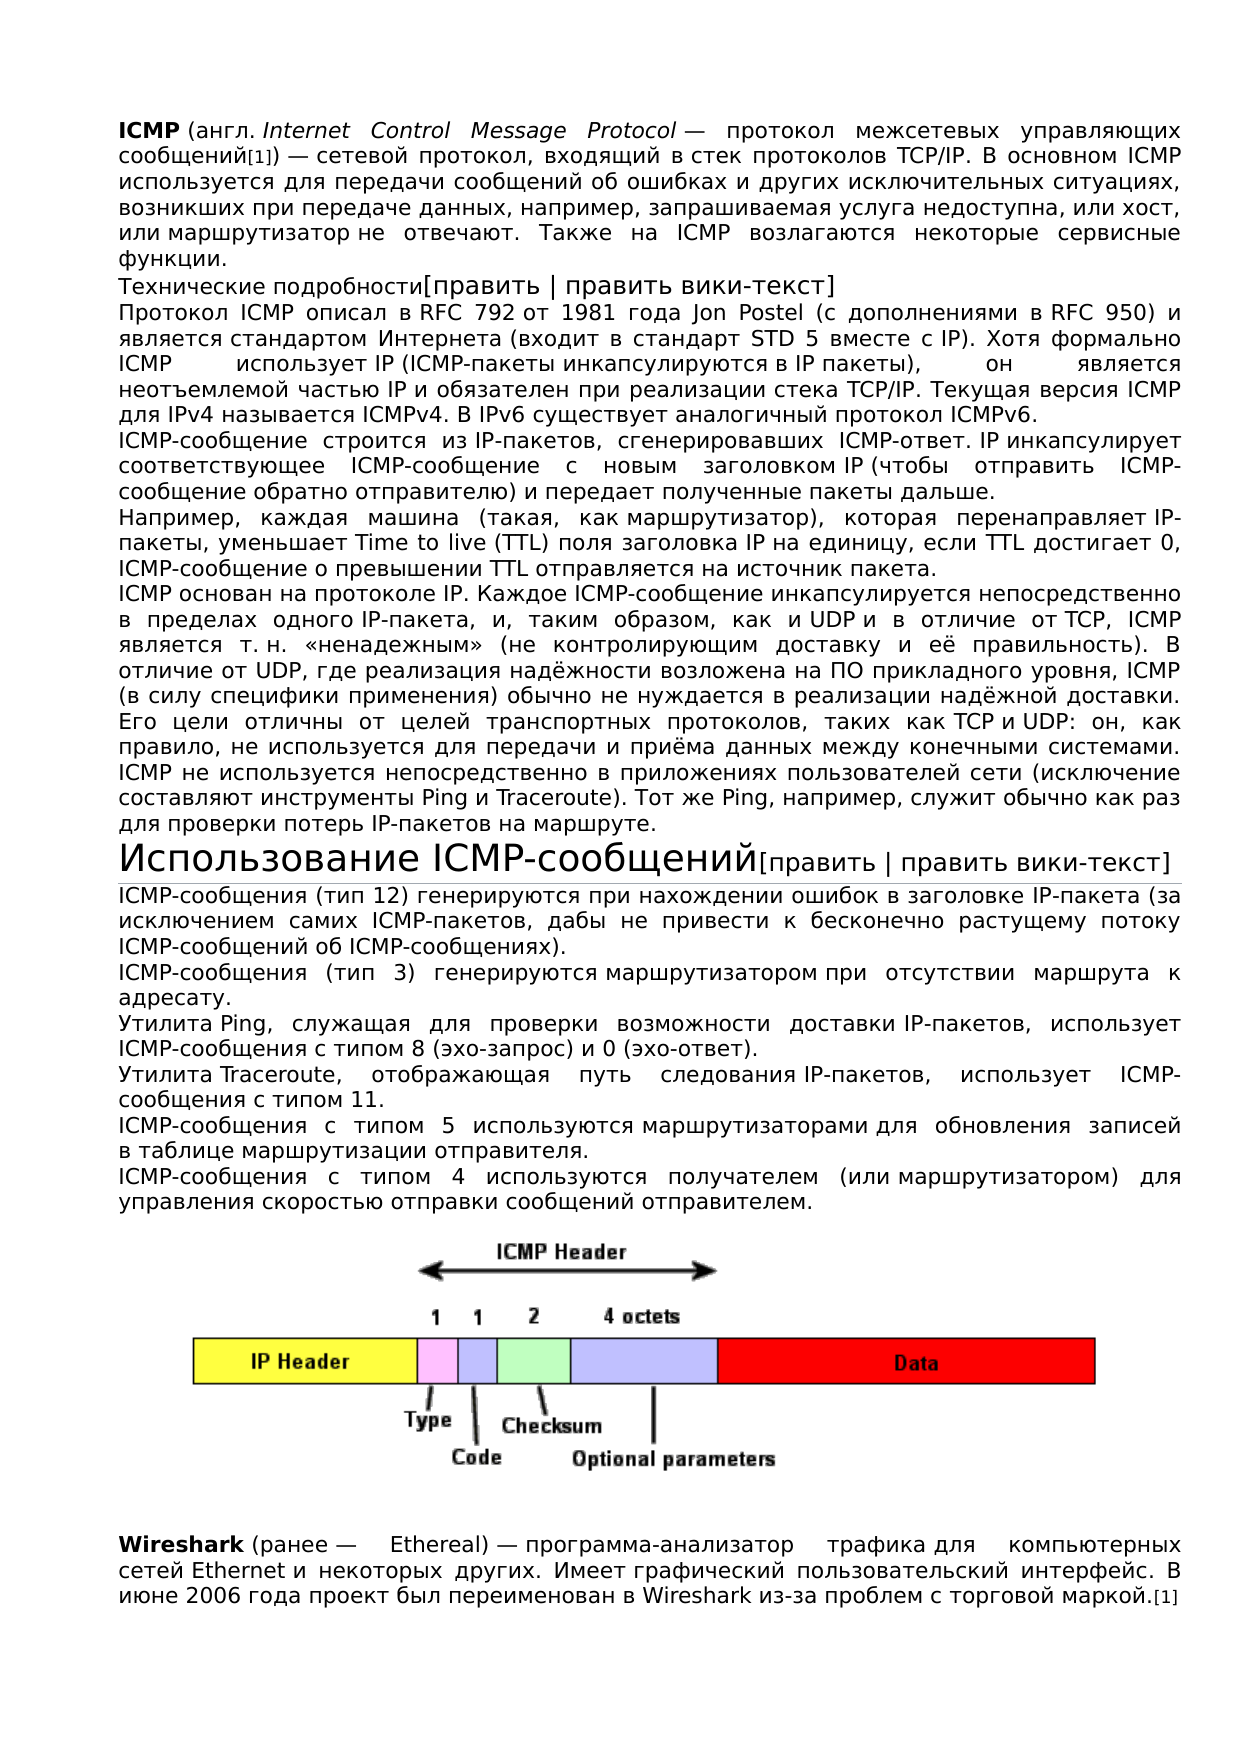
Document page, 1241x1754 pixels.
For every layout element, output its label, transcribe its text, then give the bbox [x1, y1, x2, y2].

subtitle Использование ICMP-сообщений[править | править вики-текст] [118, 836, 1182, 883]
text Протокол ICMP описал в RFC 792 от 1981 года Jon Postel (с дополнениями в RFC 950) и является стандартом Интернета (входит в стандарт STD 5 вместе с IP). Хотя формально ICMP использует IP (ICMP-пакеты инкапсулируются в IP пакеты), он является неотъемлемой частью IP и обязателен при реализации стека TCP/IP. Текущая версия ICMP для IPv4 называется ICMPv4. В IPv6 существует аналогичный протокол ICMPv6. [118, 300, 1182, 428]
text Wireshark (ранее — Ethereal) — программа-анализатор трафика для компьютерных сетей Ethernet и некоторых других. Имеет графический пользовательский интерфейс. В июне 2006 года проект был переименован в Wireshark из-за проблем с торговой маркой.[1] [118, 1532, 1182, 1609]
text ICMP-сообщения с типом 5 используются маршрутизаторами для обновления записей в таблице маршрутизации отправителя. [118, 1113, 1182, 1164]
subtitle Технические подробности[править | править вики-текст] [118, 271, 1182, 300]
text ICMP (англ. Internet Control Message Protocol — протокол межсетевых управляющих сообщений[1]) — сетевой протокол, входящий в стек протоколов TCP/IP. В основном ICMP используется для передачи сообщений об ошибках и других исключительных ситуациях, возникших при передаче данных, например, запрашиваемая услуга недоступна, или хост, или маршрутизатор не отвечают. Также на ICMP возлагаются некоторые сервисные функции. [118, 118, 1182, 271]
text Например, каждая машина (такая, как маршрутизатор), которая перенаправляет IP-пакеты, уменьшает Time to live (TTL) поля заголовка IP на единицу, если TTL достигает 0, ICMP-сообщение о превышении TTL отправляется на источник пакета. [118, 504, 1182, 581]
text ICMP-сообщения (тип 3) генерируются маршрутизатором при отсутствии маршрута к адресату. [118, 959, 1182, 1011]
text Утилита Ping, служащая для проверки возможности доставки IP-пакетов, использует ICMP-сообщения с типом 8 (эхо-запрос) и 0 (эхо-ответ). [118, 1011, 1182, 1062]
text ICMP-сообщения (тип 12) генерируются при нахождении ошибок в заголовке IP-пакета (за исключением самих ICMP-пакетов, дабы не привести к бесконечно растущему потоку ICMP-сообщений об ICMP-сообщениях). [118, 884, 1182, 959]
picture [168, 1214, 1132, 1507]
text ICMP-сообщения с типом 4 используются получателем (или маршрутизатором) для управления скоростью отправки сообщений отправителем. [118, 1164, 1182, 1215]
text ICMP основан на протоколе IP. Каждое ICMP-сообщение инкапсулируется непосредственно в пределах одного IP-пакета, и, таким образом, как и UDP и в отличие от TCP, ICMP является т. н. «ненадежным» (не контролирующим доставку и её правильность). В отличие от UDP, где реализация надёжности возложена на ПО прикладного уровня, ICMP (в силу специфики применения) обычно не нуждается в реализации надёжной доставки. Его цели отличны от целей транспортных протоколов, таких как TCP и UDP: он, как правило, не используется для передачи и приёма данных между конечными системами. ICMP не используется непосредственно в приложениях пользователей сети (исключение составляют инструменты Ping и Traceroute). Тот же Ping, например, служит обычно как раз для проверки потерь IP-пакетов на маршруте. [118, 581, 1182, 836]
text Утилита Traceroute, отображающая путь следования IP-пакетов, использует ICMP-сообщения с типом 11. [118, 1062, 1182, 1113]
text ICMP-сообщение строится из IP-пакетов, сгенерировавших ICMP-ответ. IP инкапсулирует соответствующее ICMP-сообщение с новым заголовком IP (чтобы отправить ICMP-сообщение обратно отправителю) и передает полученные пакеты дальше. [118, 428, 1182, 504]
